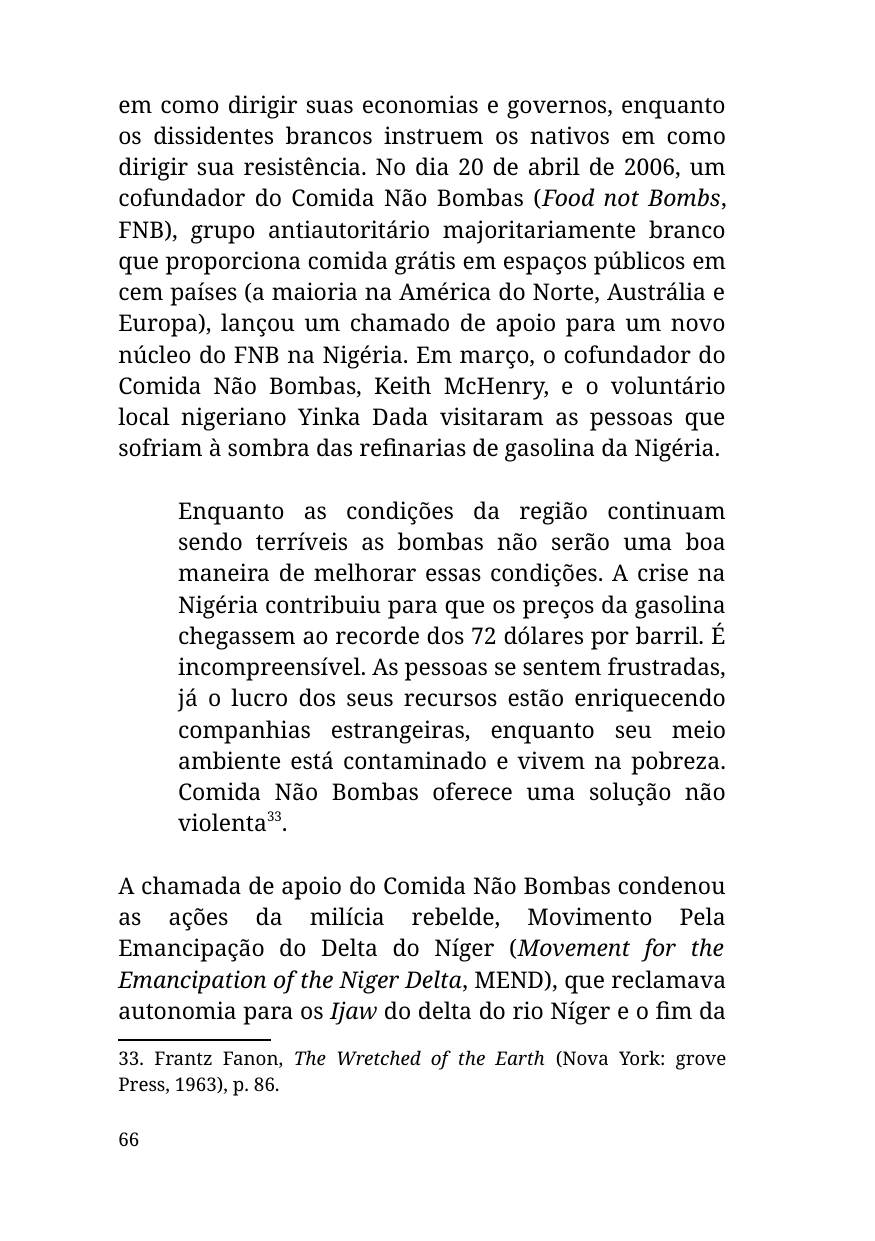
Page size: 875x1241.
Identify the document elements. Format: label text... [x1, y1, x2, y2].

text Enquanto as condições da região continuam sendo terríveis as bombas não serão uma boa maneira de melhorar essas condições. A crise na Nigéria contribuiu para que os preços da gasolina chegassem ao recorde dos 72 dólares por barril. É incompreensível. As pessoas se sentem frustradas, já o lucro dos seus recursos estão enriquecendo companhias estrangeiras, enquanto seu meio ambiente está contaminado e vivem na pobreza. Comida Não Bombas oferece uma solução não violenta. [178, 495, 726, 838]
text . Frantz Fanon, The Wretched of the Earth (Nova York: grove Press, 1963), p. 86. [118, 1046, 726, 1097]
text A chamada de apoio do Comida Não Bombas condenou as ações da milícia rebelde, Movimento Pela Emancipação do Delta do Níger (Movement for the Emancipation of the Niger Delta, MEND), que reclamava autonomia para os Ijaw do delta do rio Níger e o fim da [118, 870, 726, 1026]
text em como dirigir suas economias e governos, enquanto os dissidentes brancos instruem os nativos em como dirigir sua resistência. No dia 20 de abril de 2006, um cofundador do Comida Não Bombas (Food not Bombs, FNB), grupo antiautoritário majoritariamente branco que proporciona comida grátis em espaços públicos em cem países (a maioria na América do Norte, Austrália e Europa), lançou um chamado de apoio para um novo núcleo do FNB na Nigéria. Em março, o cofundador do Comida Não Bombas, Keith McHenry, e o voluntário local nigeriano Yinka Dada visitaram as pessoas que sofriam à sombra das refinarias de gasolina da Nigéria. [118, 88, 726, 463]
